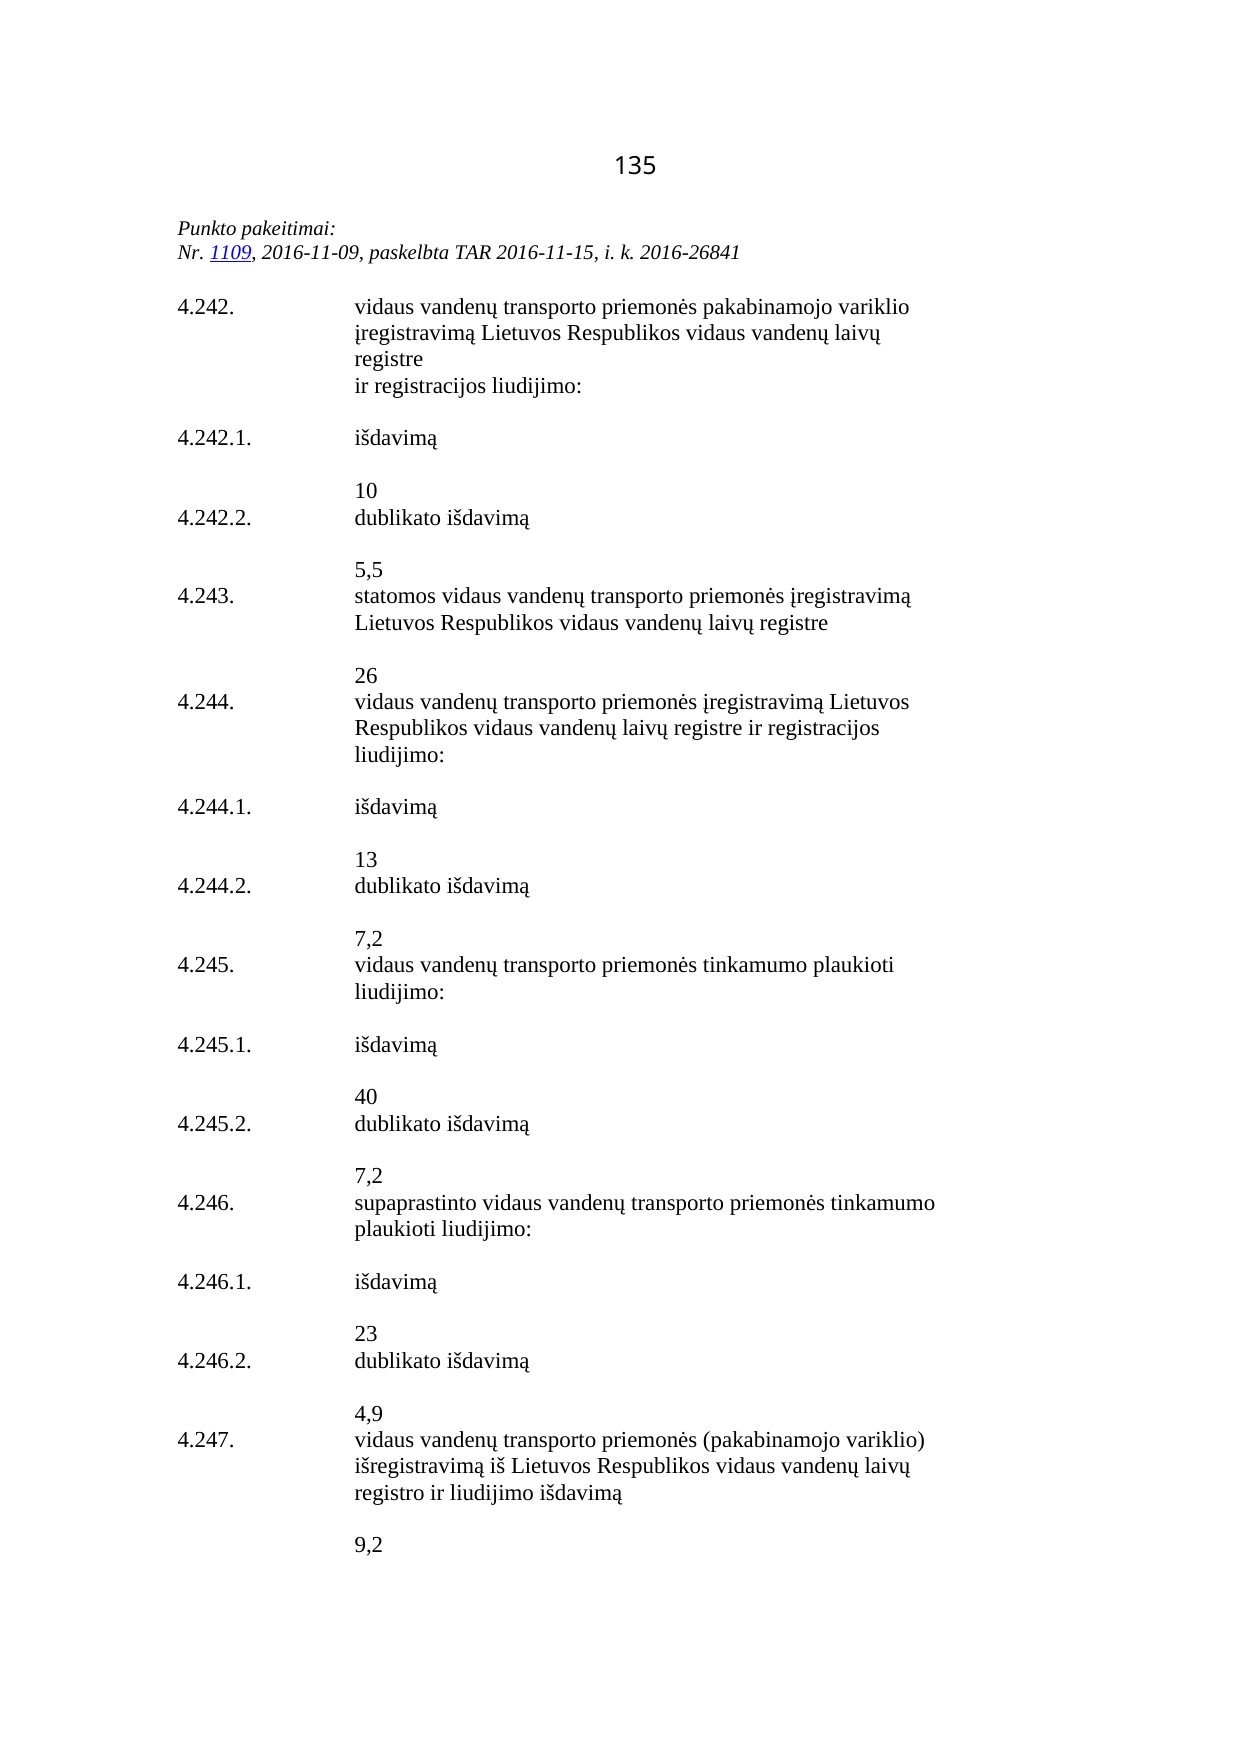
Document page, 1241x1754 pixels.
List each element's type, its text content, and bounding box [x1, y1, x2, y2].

text 4.246.1. išdavimą 23 [177, 1268, 945, 1347]
text Nr. 1109, 2016-11-09, paskelbta TAR 2016-11-15, i. k. 2016-26841 [177, 240, 1093, 264]
text 4.242. vidaus vandenų transporto priemonės pakabinamojo variklio [177, 293, 945, 319]
text liudijimo: [354, 741, 945, 793]
text 4.246.2. dublikato išdavimą 4,9 [177, 1347, 945, 1426]
text Punkto pakeitimai: [177, 216, 1093, 240]
text 4.245. vidaus vandenų transporto priemonės tinkamumo plaukioti [177, 952, 945, 978]
text 4.244. vidaus vandenų transporto priemonės įregistravimą Lietuvos [177, 688, 945, 714]
text 4.242.2. dublikato išdavimą 5,5 [177, 503, 945, 583]
text 4.245.1. išdavimą 40 [177, 1031, 945, 1110]
text registro ir liudijimo išdavimą 9,2 [354, 1479, 945, 1558]
text 4.247. vidaus vandenų transporto priemonės (pakabinamojo variklio) [177, 1426, 945, 1452]
text 4.244.1. išdavimą 13 [177, 793, 945, 872]
text Respublikos vidaus vandenų laivų registre ir registracijos [354, 714, 945, 741]
text 4.242.1. išdavimą 10 [177, 424, 945, 503]
text 4.245.2. dublikato išdavimą 7,2 [177, 1110, 945, 1189]
text 4.246. supaprastinto vidaus vandenų transporto priemonės tinkamumo [177, 1189, 945, 1215]
text įregistravimą Lietuvos Respublikos vidaus vandenų laivų registre [354, 319, 945, 372]
text 4.244.2. dublikato išdavimą 7,2 [177, 872, 945, 952]
text 4.243. statomos vidaus vandenų transporto priemonės įregistravimą [177, 583, 945, 609]
text plaukioti liudijimo: [354, 1215, 945, 1268]
text išregistravimą iš Lietuvos Respublikos vidaus vandenų laivų [354, 1452, 945, 1479]
text liudijimo: [354, 978, 945, 1031]
text ir registracijos liudijimo: [354, 372, 945, 424]
text Lietuvos Respublikos vidaus vandenų laivų registre 26 [354, 609, 945, 688]
